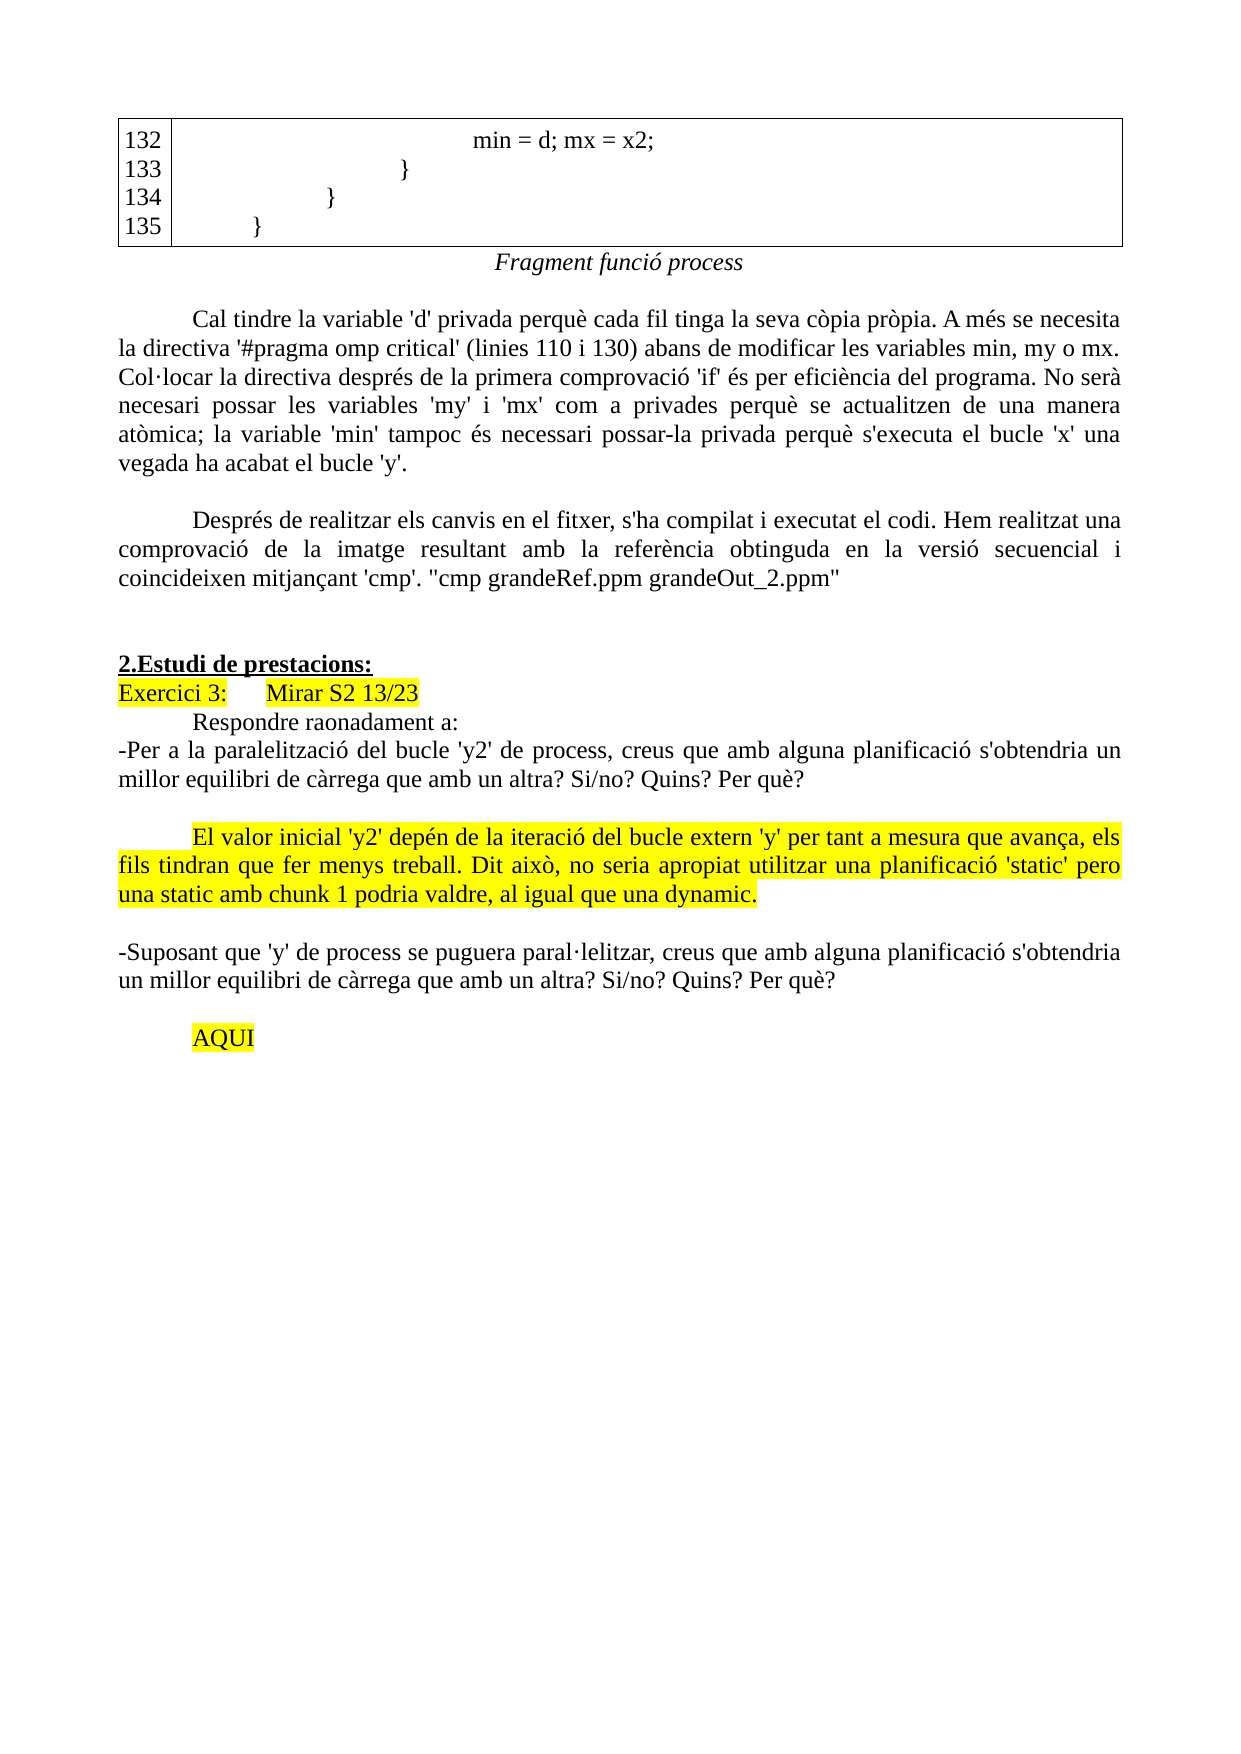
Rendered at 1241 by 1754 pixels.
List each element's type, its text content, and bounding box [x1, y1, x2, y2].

table_header min = d; mx = x2; } } } [172, 119, 1122, 246]
text -Suposant que 'y' de process se puguera paral·lelitzar, creus que amb alguna planificació s'obtendria un millor equilibri de càrrega que amb un altra? Si/no? Quins? Per què? [118, 937, 1122, 994]
table_header 132 133 134 135 [119, 119, 171, 246]
text AQUI [118, 1023, 1122, 1052]
text 2.Estudi de prestacions: [118, 649, 1122, 678]
text El valor inicial 'y2' depén de la iteració del bucle extern 'y' per tant a mesura que avança, els fils tindran que fer menys treball. Dit això, no seria apropiat utilitzar una planificació 'static' pero una static amb chunk 1 podria valdre, al igual que una dynamic. [118, 822, 1122, 908]
text Després de realitzar els canvis en el fitxer, s'ha compilat i executat el codi. Hem realitzat una comprovació de la imatge resultant amb la referència obtinguda en la versió secuencial i coincideixen mitjançant 'cmp'. "cmp grandeRef.ppm grandeOut_2.ppm" [118, 505, 1122, 592]
text Fragment funció process [118, 247, 1122, 275]
text -Per a la paralelització del bucle 'y2' de process, creus que amb alguna planificació s'obtendria un millor equilibri de càrrega que amb un altra? Si/no? Quins? Per què? [118, 735, 1122, 793]
text Cal tindre la variable 'd' privada perquè cada fil tinga la seva còpia pròpia. A més se necesita la directiva '#pragma omp critical' (linies 110 i 130) abans de modificar les variables min, my o mx. Col·locar la directiva després de la primera comprovació 'if' és per eficiència del programa. No serà necesari possar les variables 'my' i 'mx' com a privades perquè se actualitzen de una manera atòmica; la variable 'min' tampoc és necessari possar-la privada perquè s'executa el bucle 'x' una vegada ha acabat el bucle 'y'. [118, 304, 1122, 477]
text Exercici 3: Mirar S2 13/23 [118, 678, 1122, 707]
text Respondre raonadament a: [118, 707, 1122, 735]
